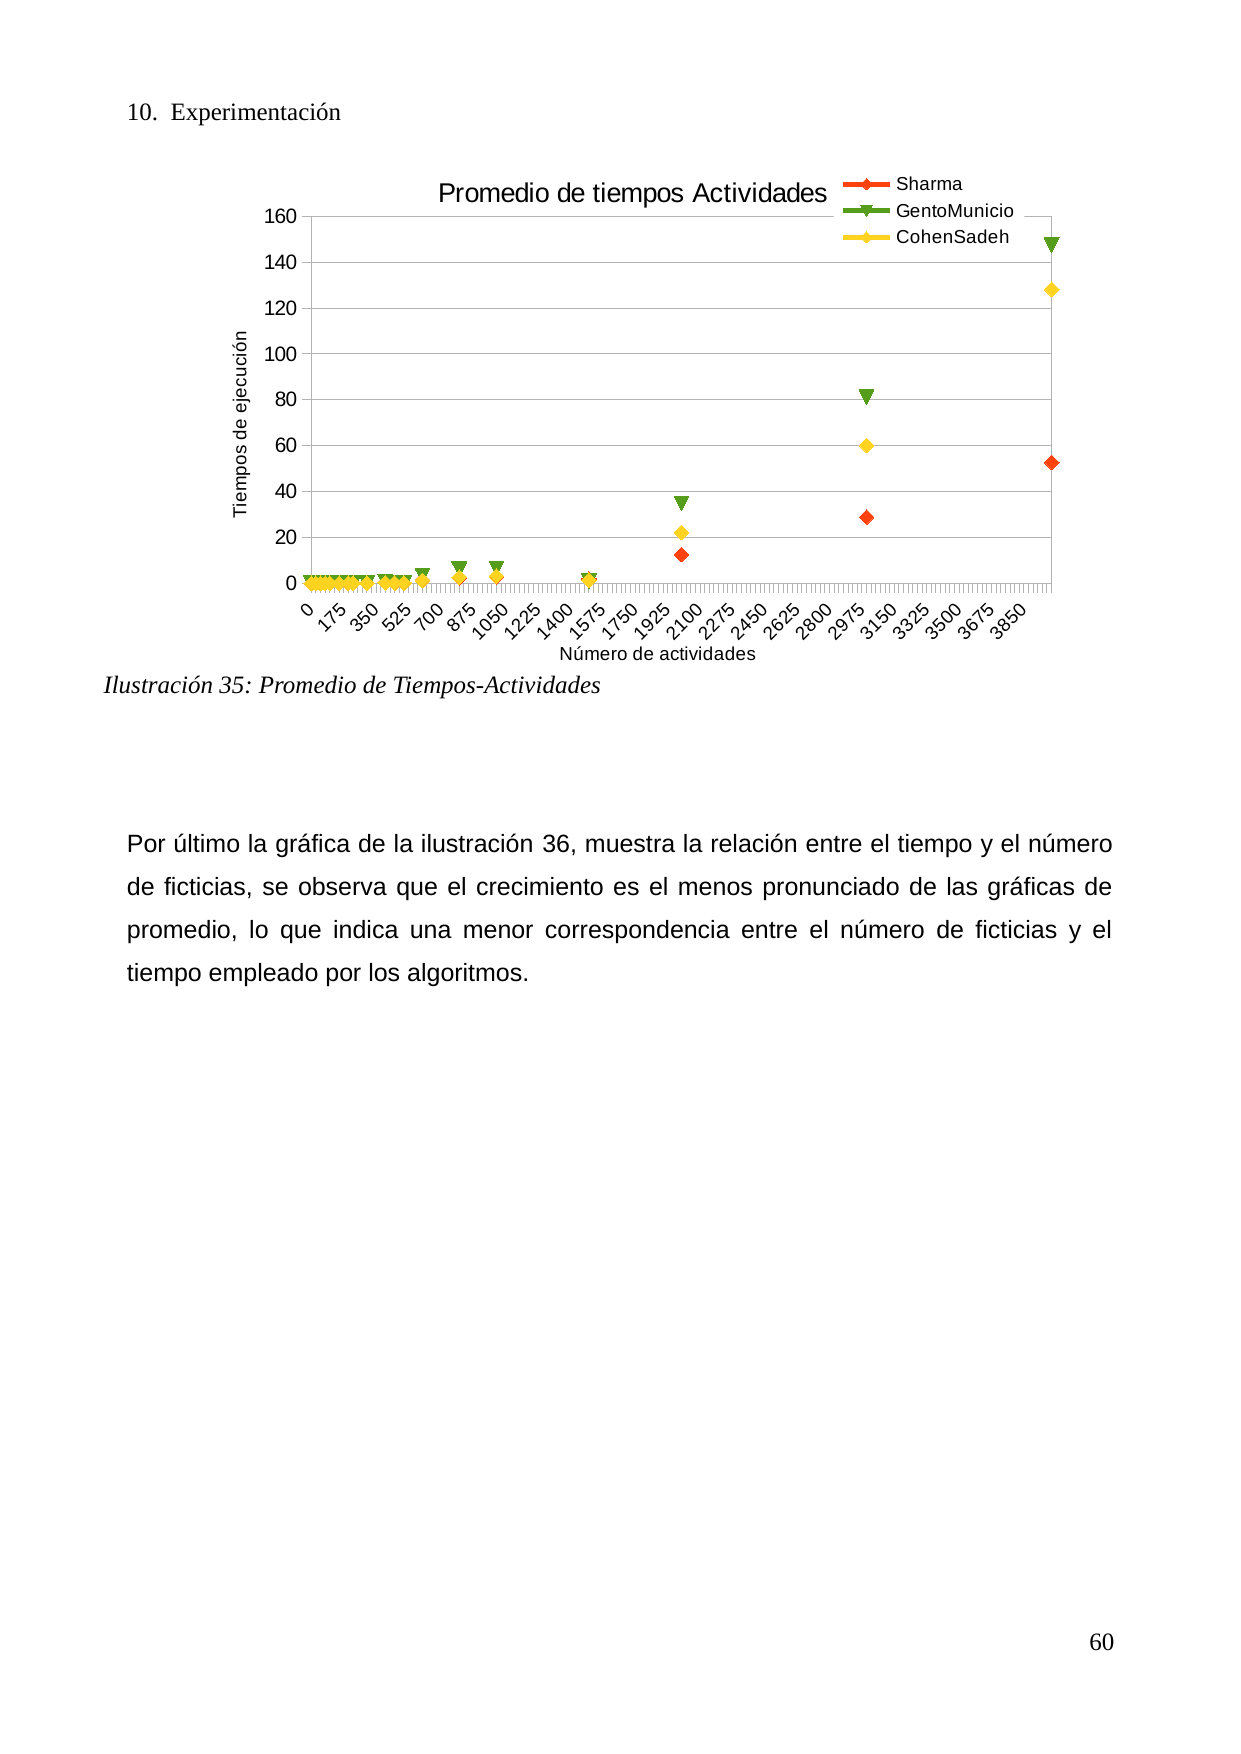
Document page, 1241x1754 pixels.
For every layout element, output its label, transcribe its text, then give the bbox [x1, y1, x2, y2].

text Por último la gráfica de la ilustración 36, muestra la relación entre el tiempo y el número de ficticias, se observa que el crecimiento es el menos pronunciado de las gráficas de promedio, lo que indica una menor correspondencia entre el número de ficticias y el tiempo empleado por los algoritmos. [127, 829, 1114, 987]
text Ilustración 35: Promedio de Tiempos-Actividades [103, 169, 1193, 699]
